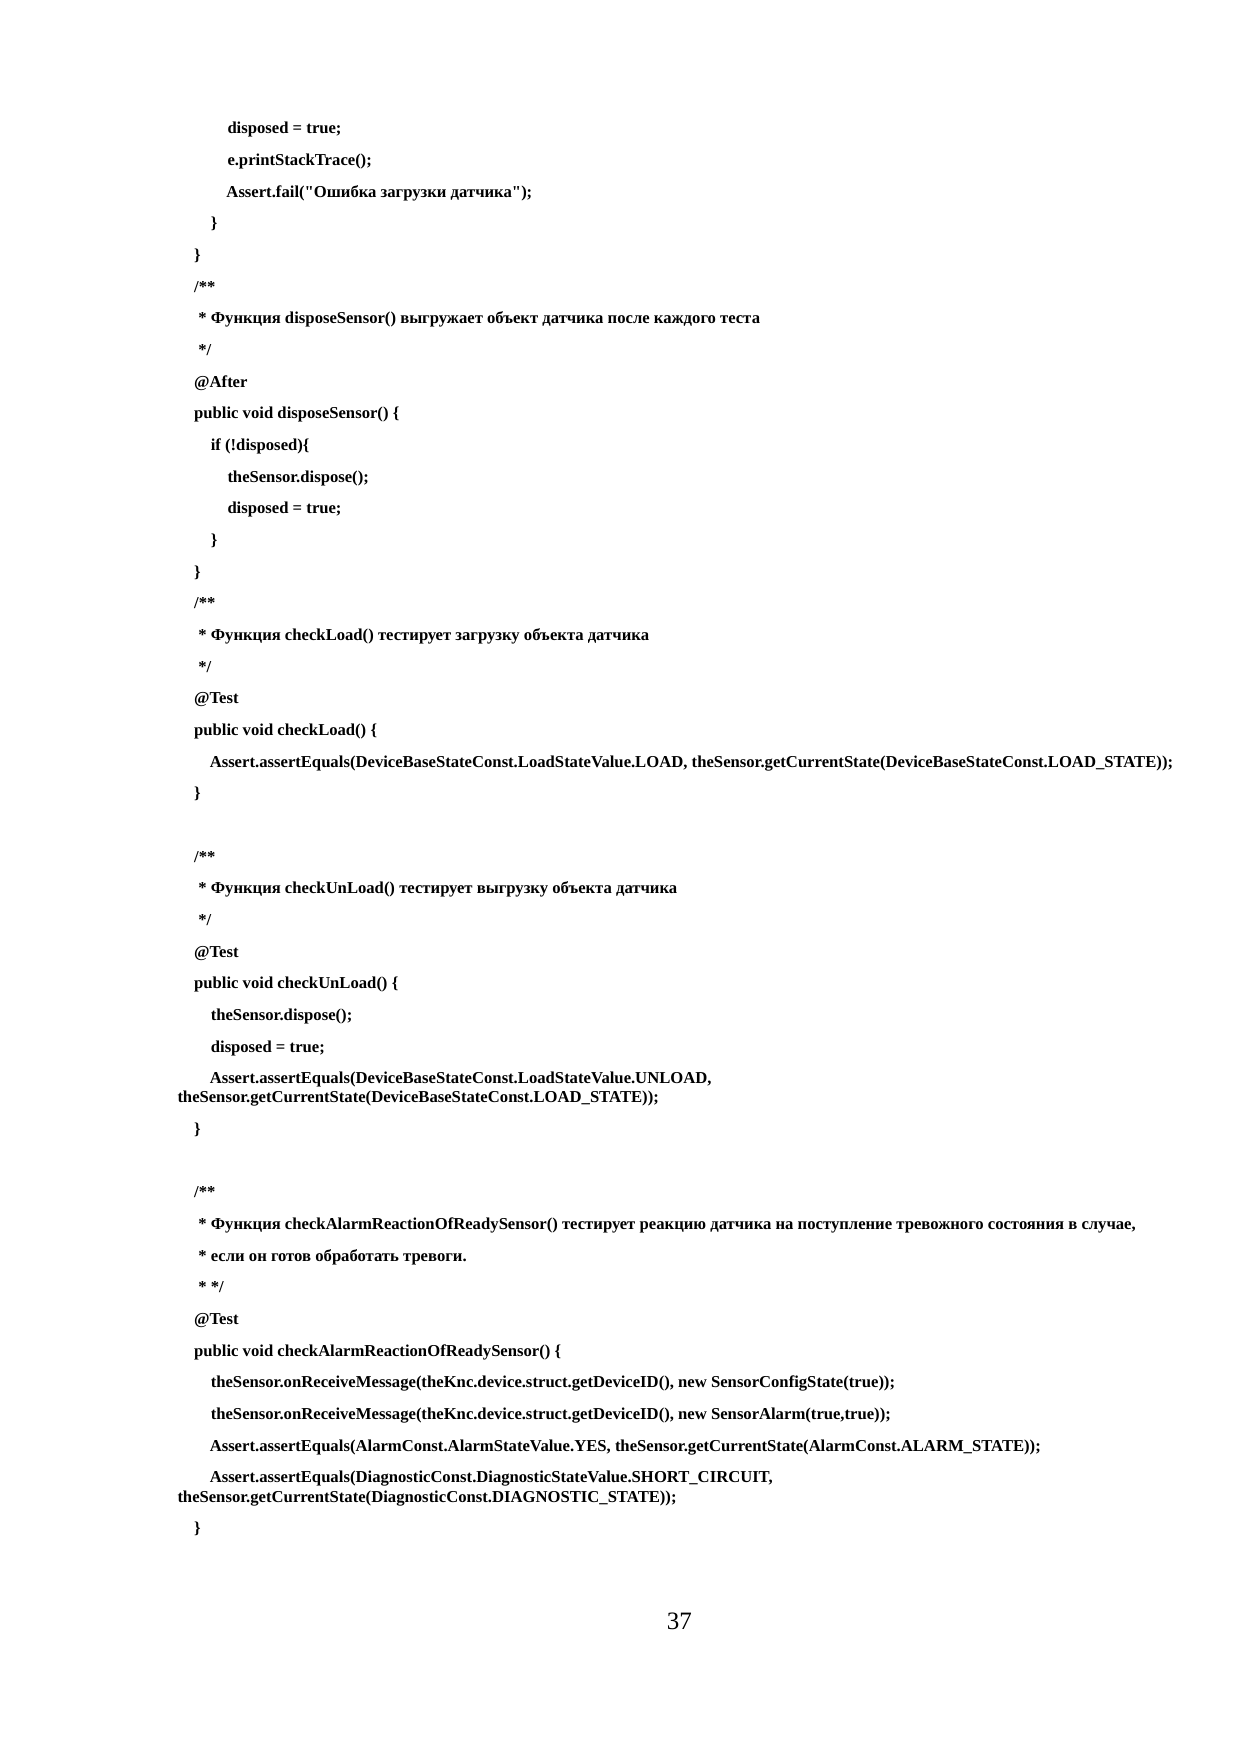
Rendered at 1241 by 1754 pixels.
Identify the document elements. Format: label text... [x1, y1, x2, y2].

text e.printStackTrace(); [177, 150, 1181, 169]
text /** [177, 593, 1181, 612]
text theSensor.onReceiveMessage(theKnc.device.struct.getDeviceID(), new SensorAlarm(true,true)); [177, 1404, 1181, 1423]
text } [177, 1518, 1181, 1537]
text } [177, 1119, 1181, 1138]
text * Функция checkAlarmReactionOfReadySensor() тестирует реакцию датчика на поступление тревожного состояния в случае, [177, 1214, 1181, 1233]
text /** [177, 846, 1181, 866]
text * Функция disposeSensor() выгружает объект датчика после каждого теста [177, 308, 1181, 327]
text */ [177, 656, 1181, 676]
text public void checkUnLoad() { [177, 973, 1181, 992]
text @Test [177, 1309, 1181, 1328]
text theSensor.dispose(); [177, 466, 1181, 486]
text } [177, 561, 1181, 581]
text disposed = true; [177, 1036, 1181, 1056]
text public void disposeSensor() { [177, 403, 1181, 422]
text * */ [177, 1277, 1181, 1296]
text } [177, 783, 1181, 802]
text Assert.fail("Ошибка загрузки датчика"); [177, 181, 1181, 201]
text Assert.assertEquals(AlarmConst.AlarmStateValue.YES, theSensor.getCurrentState(AlarmConst.ALARM_STATE)); [177, 1436, 1181, 1455]
text if (!disposed){ [177, 435, 1181, 454]
text } [177, 245, 1181, 264]
text disposed = true; [177, 118, 1181, 137]
text @Test [177, 688, 1181, 707]
text * Функция checkUnLoad() тестирует выгрузку объекта датчика [177, 878, 1181, 897]
text */ [177, 910, 1181, 929]
text theSensor.dispose(); [177, 1005, 1181, 1024]
text public void checkAlarmReactionOfReadySensor() { [177, 1341, 1181, 1360]
text Assert.assertEquals(DeviceBaseStateConst.LoadStateValue.LOAD, theSensor.getCurrentState(DeviceBaseStateConst.LOAD_STATE)); [177, 751, 1181, 771]
text /** [177, 1182, 1181, 1201]
text public void checkLoad() { [177, 720, 1181, 739]
text Assert.assertEquals(DeviceBaseStateConst.LoadStateValue.UNLOAD, theSensor.getCurrentState(DeviceBaseStateConst.LOAD_STATE)); [177, 1068, 1181, 1106]
text @After [177, 371, 1181, 391]
text Assert.assertEquals(DiagnosticConst.DiagnosticStateValue.SHORT_CIRCUIT, theSensor.getCurrentState(DiagnosticConst.DIAGNOSTIC_STATE)); [177, 1467, 1181, 1506]
text } [177, 530, 1181, 549]
text * Функция checkLoad() тестирует загрузку объекта датчика [177, 625, 1181, 644]
text disposed = true; [177, 498, 1181, 517]
text /** [177, 276, 1181, 296]
text */ [177, 340, 1181, 359]
text @Test [177, 941, 1181, 961]
text * если он готов обработать тревоги. [177, 1246, 1181, 1265]
text theSensor.onReceiveMessage(theKnc.device.struct.getDeviceID(), new SensorConfigState(true)); [177, 1372, 1181, 1391]
text } [177, 213, 1181, 232]
